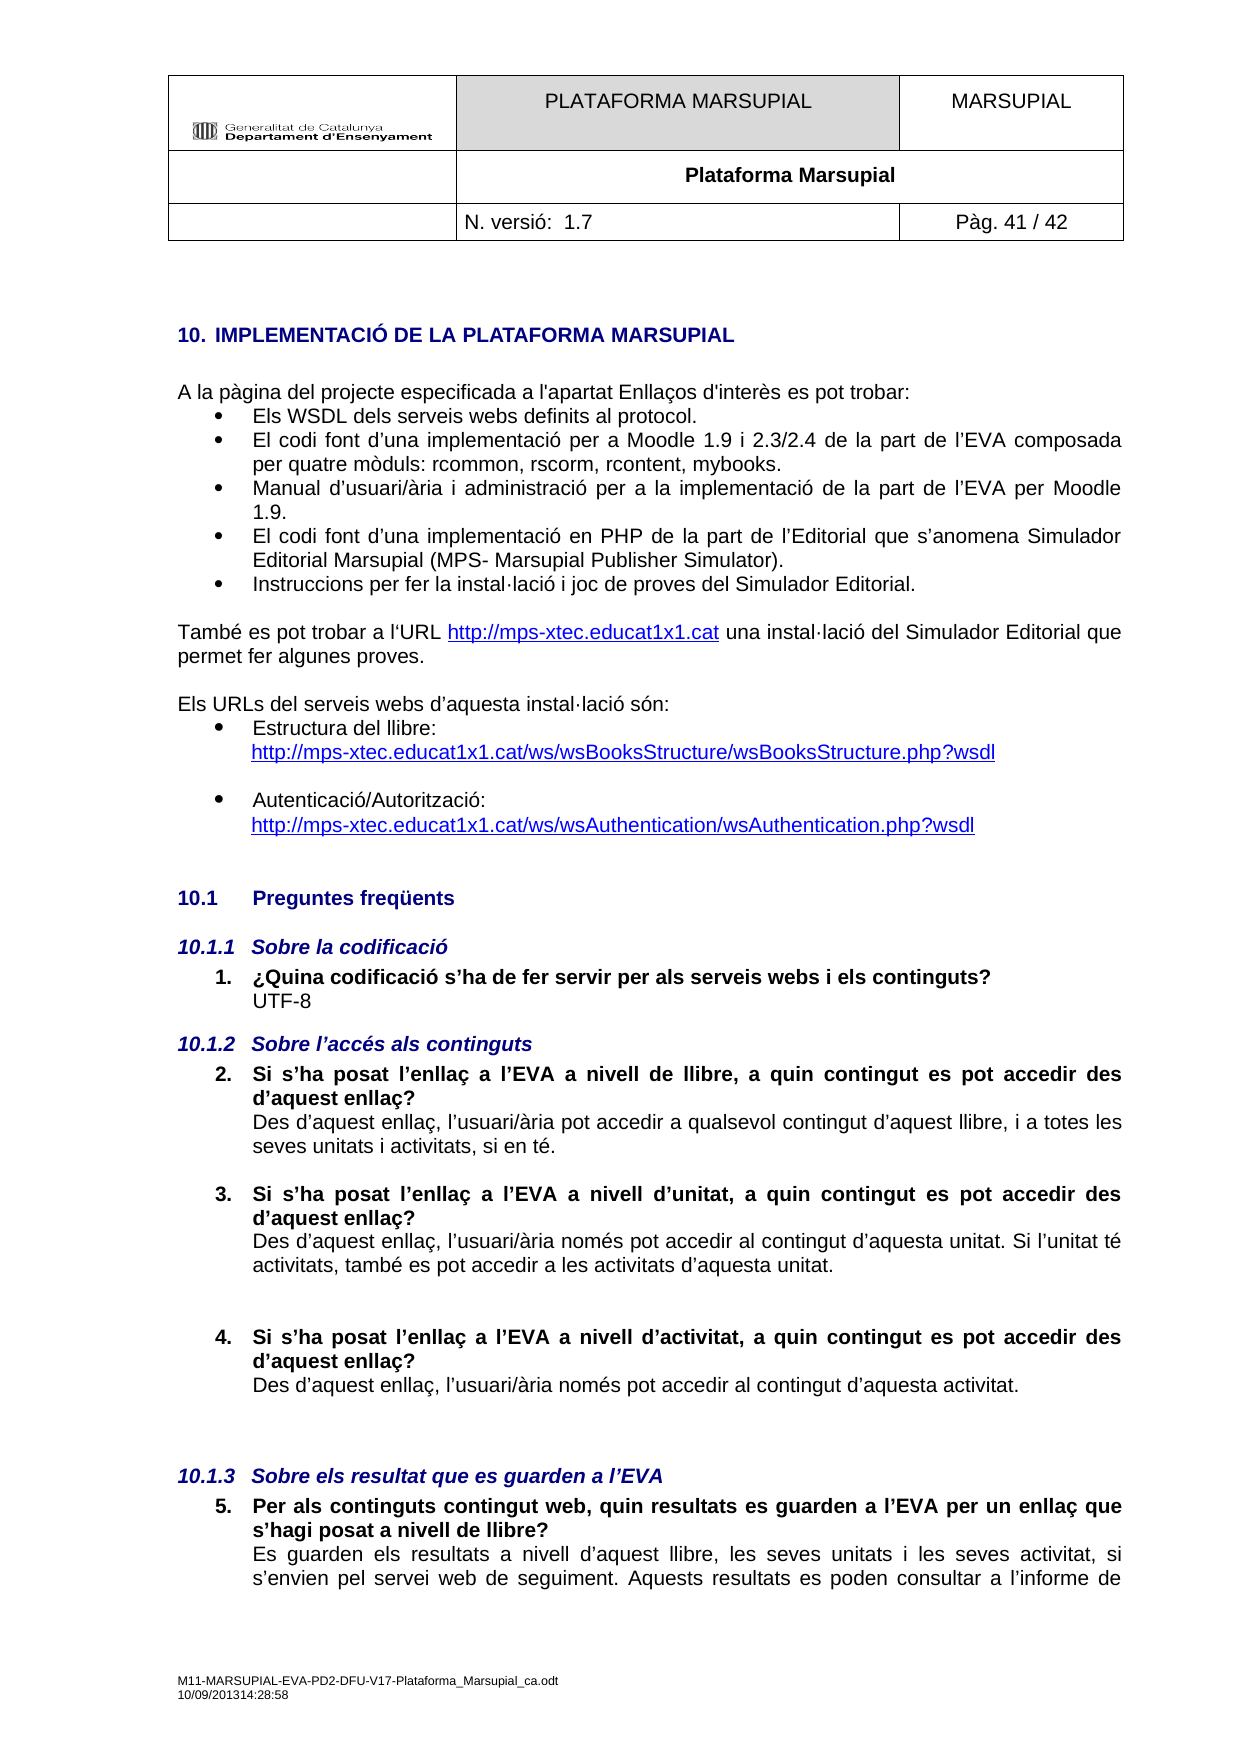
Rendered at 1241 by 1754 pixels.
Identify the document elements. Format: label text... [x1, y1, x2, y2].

subtitle Sobre l’accés als continguts [177, 1031, 1122, 1055]
list Si s’ha posat l’enllaç a l’EVA a nivell d’activitat, a quin contingut es pot accedir des d’aquest enllaç? [215, 1325, 1122, 1373]
list Si s’ha posat l’enllaç a l’EVA a nivell de llibre, a quin contingut es pot accedir des d’aquest enllaç? [215, 1062, 1122, 1109]
list Estructura del llibre: [215, 716, 1122, 740]
text Des d’aquest enllaç, l’usuari/ària pot accedir a qualsevol contingut d’aquest llibre, i a totes les seves unitats i activitats, si en té. [252, 1109, 1122, 1157]
text Els URLs del serveis webs d’aquesta instal·lació són: [177, 692, 1122, 716]
list ¿Quina codificació s’ha de fer servir per als serveis webs i els continguts? [215, 965, 1122, 989]
list Per als continguts contingut web, quin resultats es guarden a l’EVA per un enllaç que s’hagi posat a nivell de llibre? [215, 1494, 1122, 1542]
text http://mps-xtec.educat1x1.cat/ws/wsAuthentication/wsAuthentication.php?wsdl [177, 813, 1122, 837]
list Autenticació/Autorització: [215, 788, 1122, 813]
list Els WSDL dels serveis webs definits al protocol. [215, 404, 1122, 428]
subtitle Sobre els resultat que es guarden a l’EVA [177, 1464, 1122, 1488]
list El codi font d’una implementació en PHP de la part de l’Editorial que s’anomena Simulador Editorial Marsupial (MPS- Marsupial Publisher Simulator). [215, 524, 1122, 572]
text Des d’aquest enllaç, l’usuari/ària només pot accedir al contingut d’aquesta activitat. [252, 1373, 1122, 1397]
list Si s’ha posat l’enllaç a l’EVA a nivell d’unitat, a quin contingut es pot accedir des d’aquest enllaç? [215, 1181, 1122, 1229]
text http://mps-xtec.educat1x1.cat/ws/wsBooksStructure/wsBooksStructure.php?wsdl [177, 740, 1122, 764]
text A la pàgina del projecte especificada a l'apartat Enllaços d'interès es pot trobar: [177, 380, 1122, 404]
subtitle Preguntes freqüents [177, 886, 1122, 909]
subtitle Sobre la codificació [177, 934, 1122, 958]
text Des d’aquest enllaç, l’usuari/ària només pot accedir al contingut d’aquesta unitat. Si l’unitat té activitats, també es pot accedir a les activitats d’aquesta unitat. [252, 1229, 1122, 1277]
subtitle IMPLEMENTACIÓ DE LA PLATAFORMA MARSUPIAL [177, 322, 1122, 346]
list Manual d’usuari/ària i administració per a la implementació de la part de l’EVA per Moodle 1.9. [215, 476, 1122, 524]
text Es guarden els resultats a nivell d’aquest llibre, les seves unitats i les seves activitat, si s’envien pel servei web de seguiment. Aquests resultats es poden consultar a l’informe de [252, 1542, 1122, 1590]
list Instruccions per fer la instal·lació i joc de proves del Simulador Editorial. [215, 572, 1122, 596]
text També es pot trobar a l‘URL http://mps-xtec.educat1x1.cat una instal·lació del Simulador Editorial que permet fer algunes proves. [177, 620, 1122, 668]
text UTF-8 [252, 989, 1122, 1013]
list El codi font d’una implementació per a Moodle 1.9 i 2.3/2.4 de la part de l’EVA composada per quatre mòduls: rcommon, rscorm, rcontent, mybooks. [215, 428, 1122, 476]
